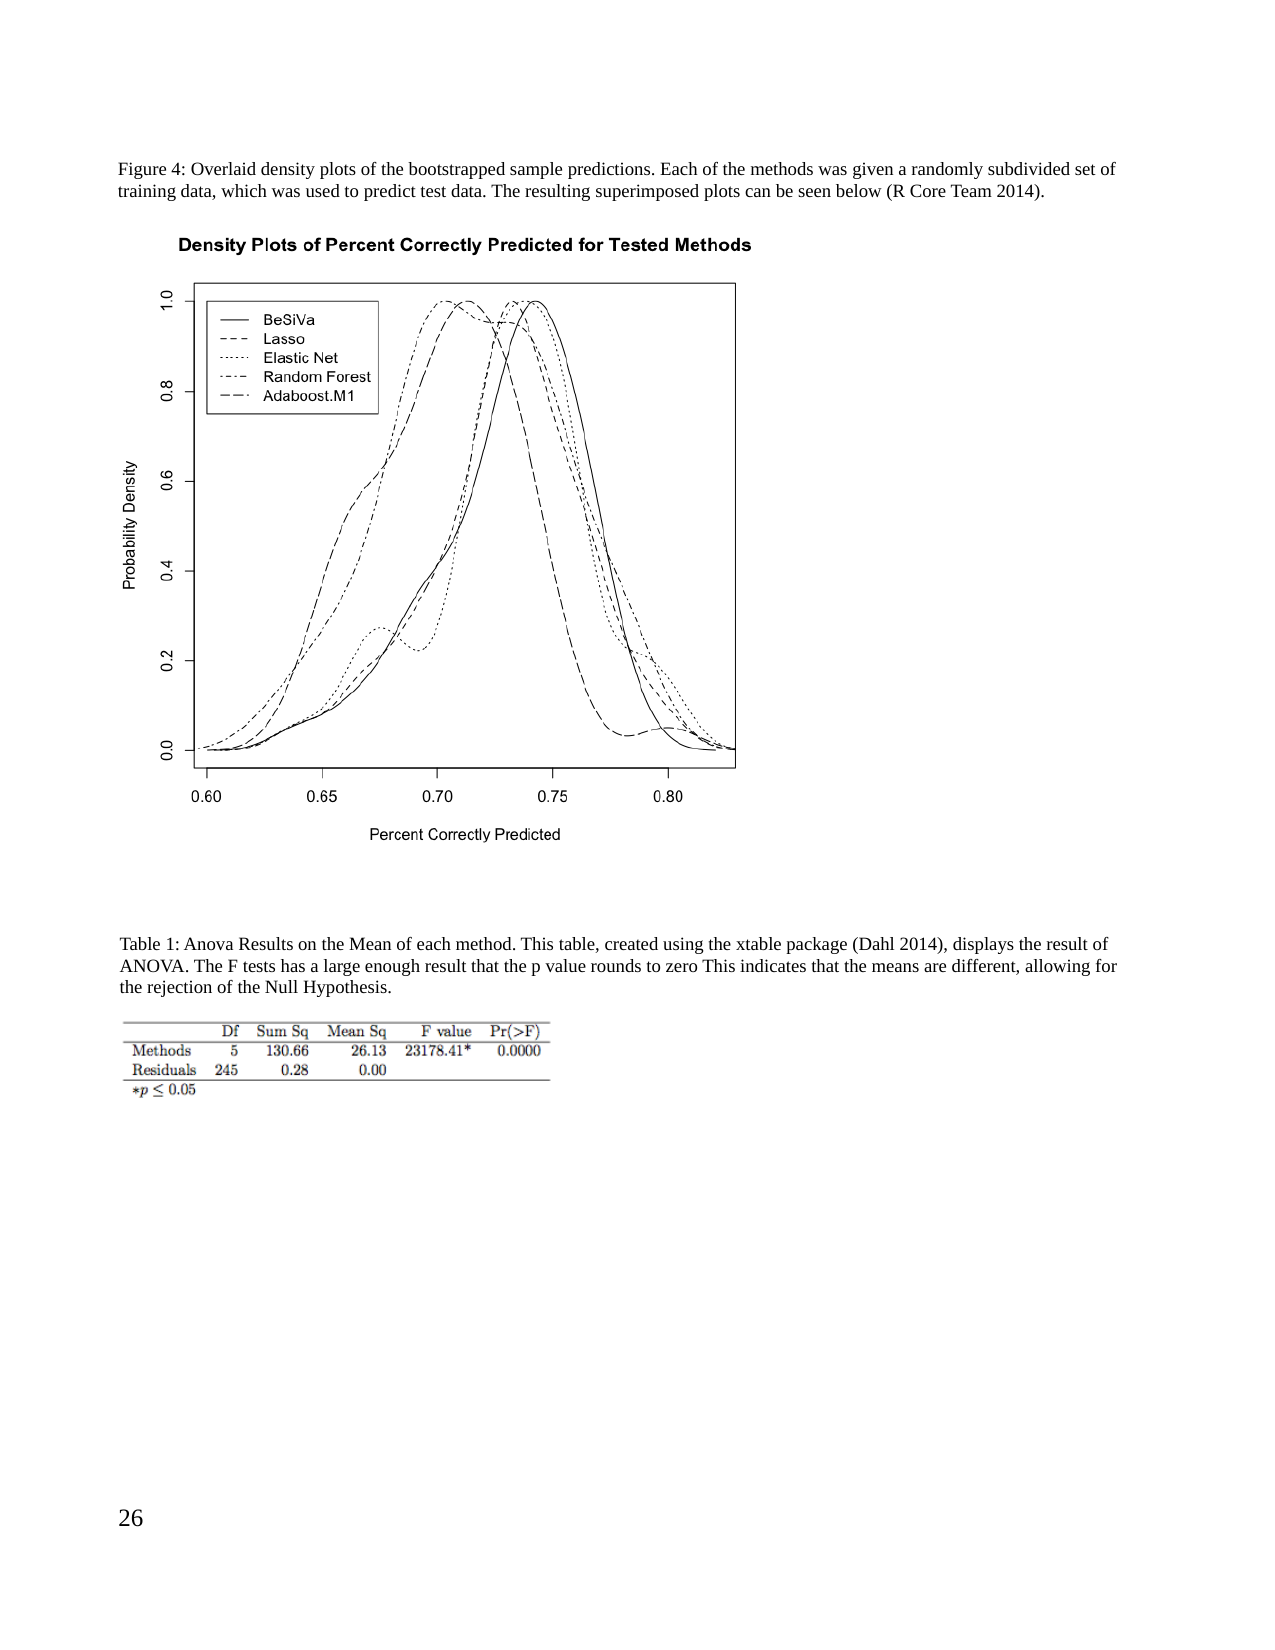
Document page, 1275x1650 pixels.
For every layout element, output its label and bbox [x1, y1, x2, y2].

picture [117, 207, 772, 860]
picture [116, 1009, 562, 1115]
